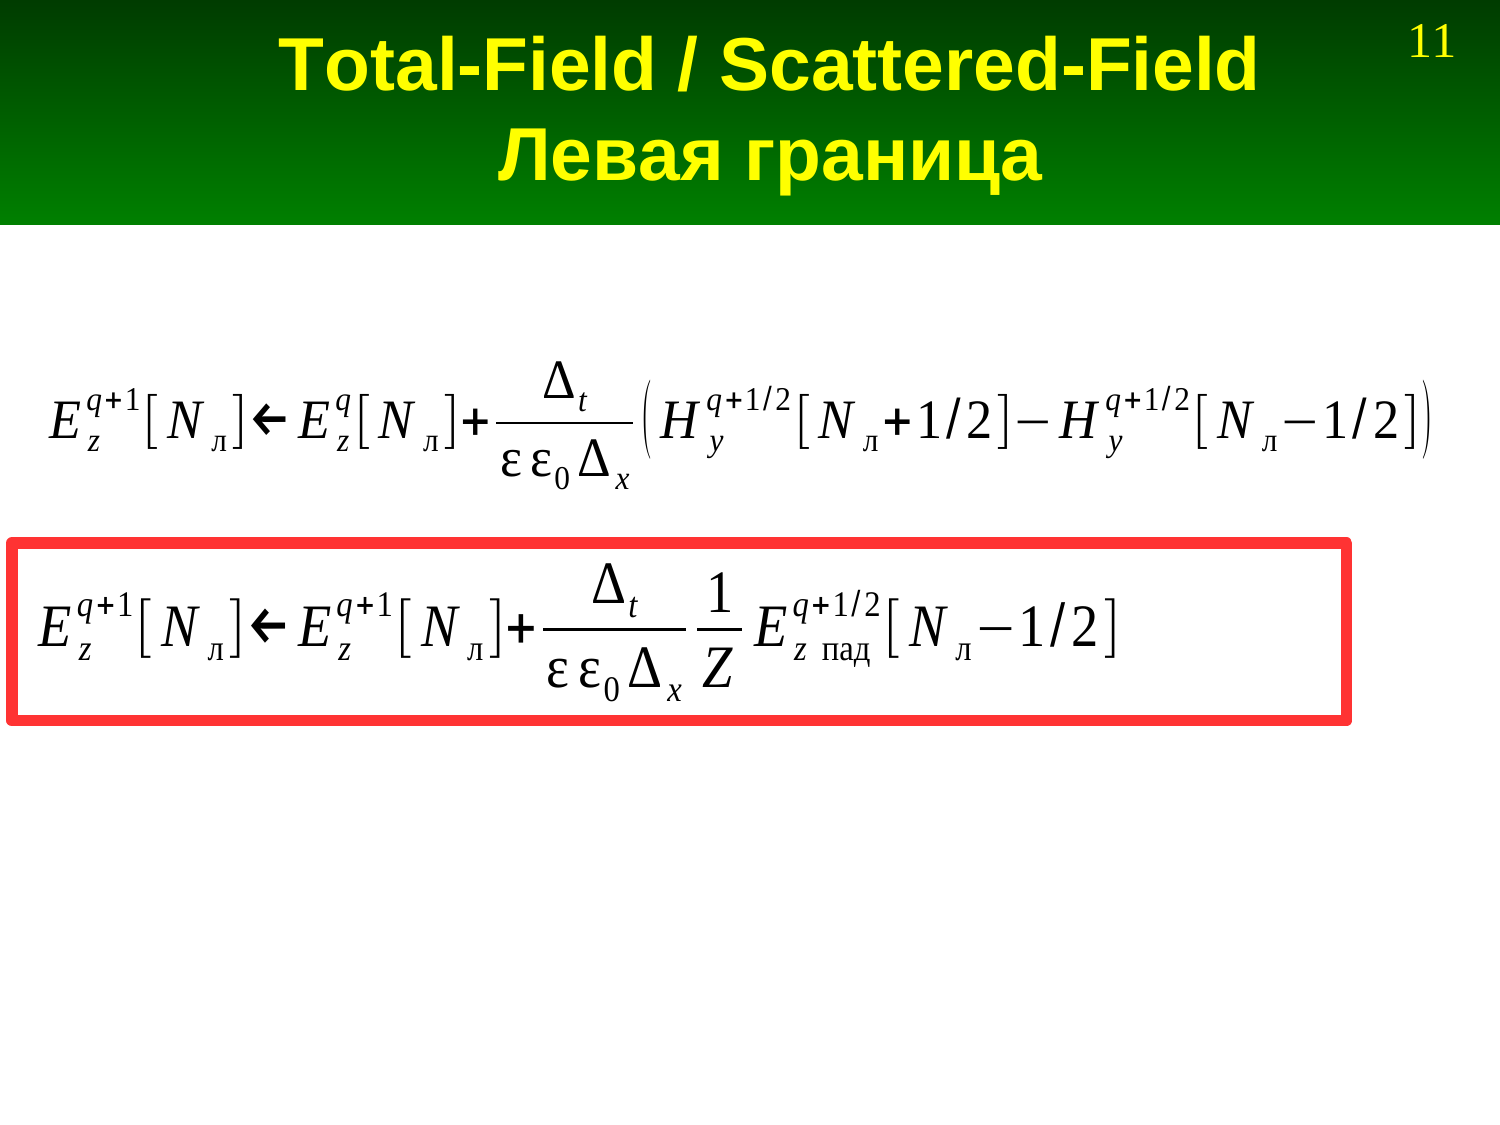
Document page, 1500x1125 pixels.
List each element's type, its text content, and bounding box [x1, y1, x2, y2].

chart [23, 348, 1454, 497]
title Total-Field / Scattered-Field Левая граница [100, 7, 1441, 204]
chart [18, 549, 1141, 710]
